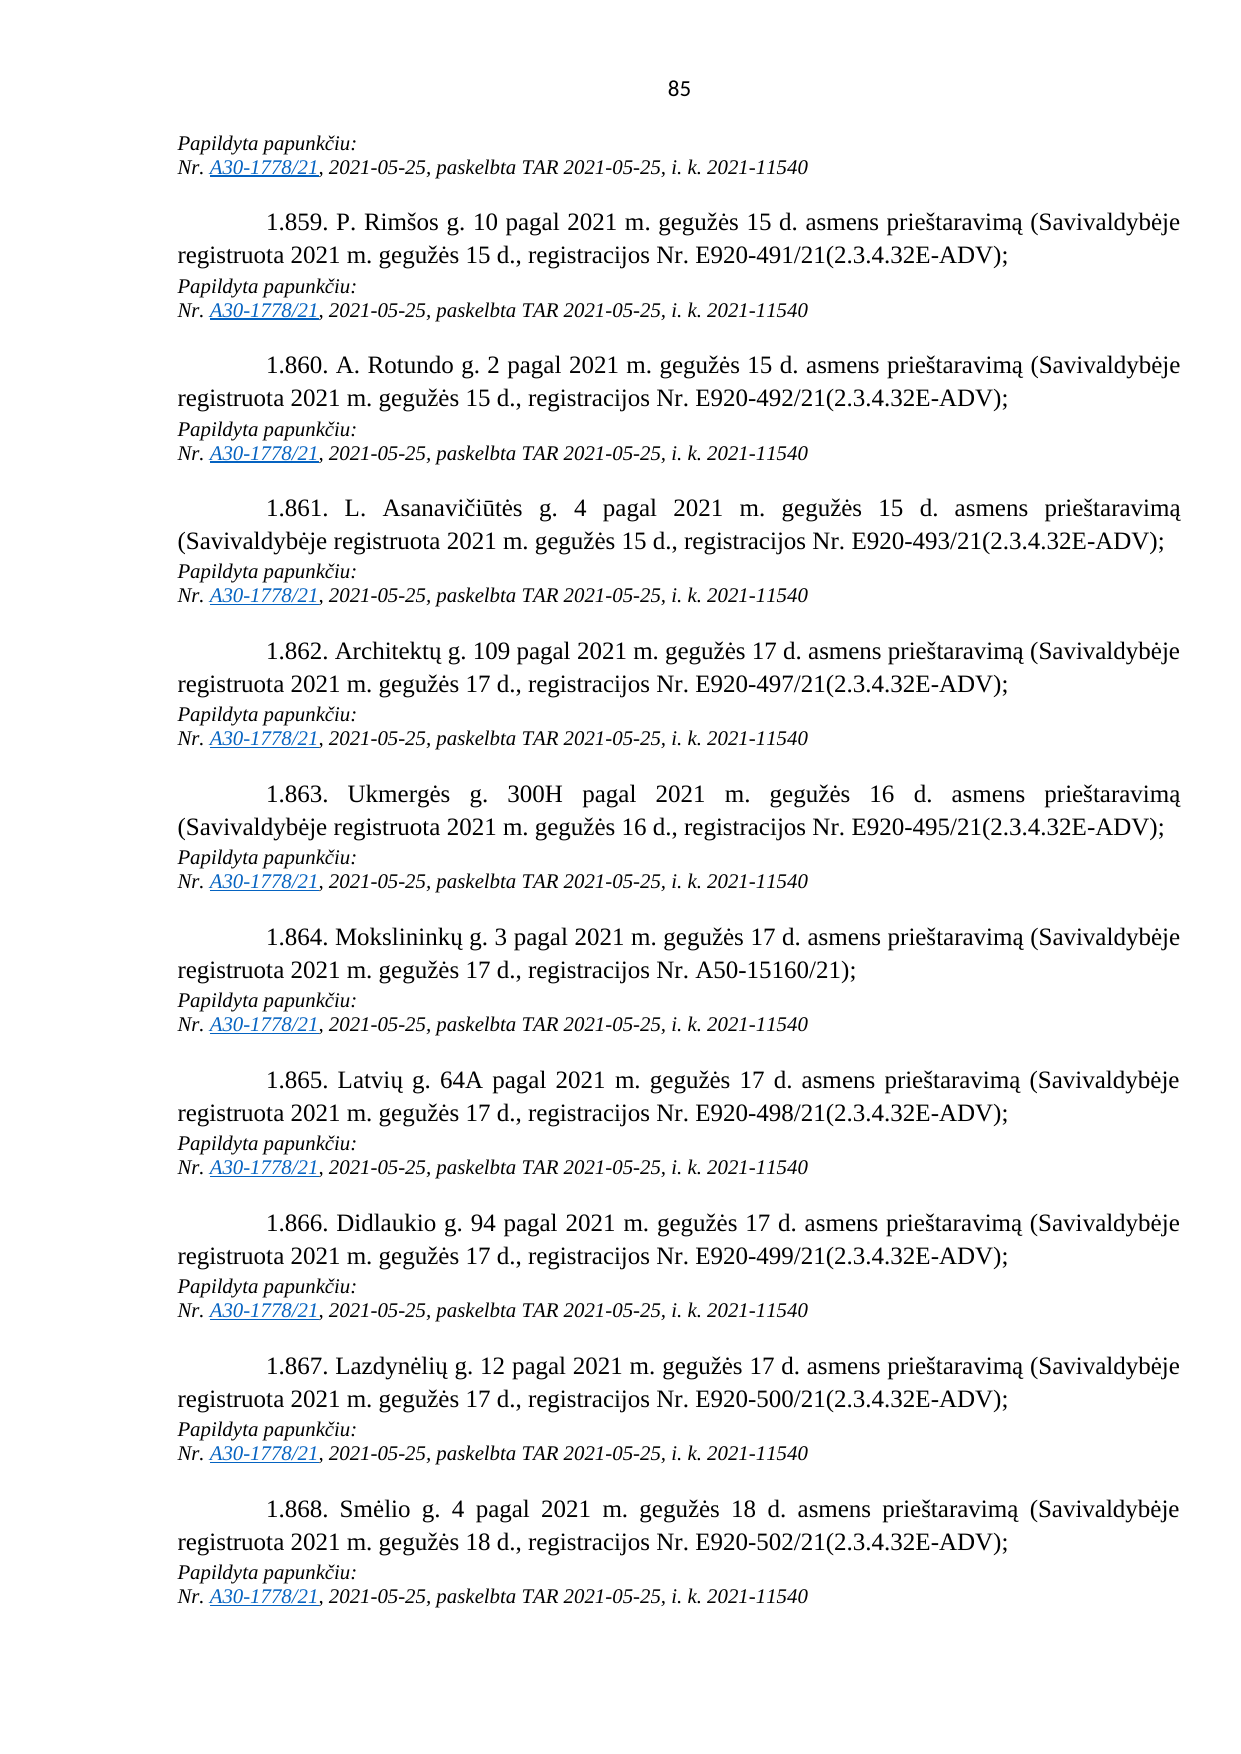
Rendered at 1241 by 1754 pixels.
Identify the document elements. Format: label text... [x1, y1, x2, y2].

text 1.865. Latvių g. 64A pagal 2021 m. gegužės 17 d. asmens prieštaravimą (Savivaldybėje registruota 2021 m. gegužės 17 d., registracijos Nr. E920-498/21(2.3.4.32E-ADV); [177, 1065, 1181, 1127]
text 1.862. Architektų g. 109 pagal 2021 m. gegužės 17 d. asmens prieštaravimą (Savivaldybėje registruota 2021 m. gegužės 17 d., registracijos Nr. E920-497/21(2.3.4.32E-ADV); [177, 636, 1181, 698]
text Papildyta papunkčiu: [177, 416, 1181, 441]
text Papildyta papunkčiu: [177, 988, 1181, 1012]
text Nr. A30-1778/21, 2021-05-25, paskelbta TAR 2021-05-25, i. k. 2021-11540 [177, 1012, 1181, 1036]
text 1.864. Mokslininkų g. 3 pagal 2021 m. gegužės 17 d. asmens prieštaravimą (Savivaldybėje registruota 2021 m. gegužės 17 d., registracijos Nr. A50-15160/21); [177, 922, 1181, 984]
text 1.867. Lazdynėlių g. 12 pagal 2021 m. gegužės 17 d. asmens prieštaravimą (Savivaldybėje registruota 2021 m. gegužės 17 d., registracijos Nr. E920-500/21(2.3.4.32E-ADV); [177, 1351, 1181, 1413]
text Nr. A30-1778/21, 2021-05-25, paskelbta TAR 2021-05-25, i. k. 2021-11540 [177, 583, 1181, 607]
text Nr. A30-1778/21, 2021-05-25, paskelbta TAR 2021-05-25, i. k. 2021-11540 [177, 298, 1181, 322]
text Nr. A30-1778/21, 2021-05-25, paskelbta TAR 2021-05-25, i. k. 2021-11540 [177, 1441, 1181, 1465]
text 1.863. Ukmergės g. 300H pagal 2021 m. gegužės 16 d. asmens prieštaravimą (Savivaldybėje registruota 2021 m. gegužės 16 d., registracijos Nr. E920-495/21(2.3.4.32E-ADV); [177, 779, 1181, 841]
text Papildyta papunkčiu: [177, 131, 1181, 155]
text Papildyta papunkčiu: [177, 702, 1181, 726]
text Nr. A30-1778/21, 2021-05-25, paskelbta TAR 2021-05-25, i. k. 2021-11540 [177, 1584, 1181, 1608]
text 1.861. L. Asanavičiūtės g. 4 pagal 2021 m. gegužės 15 d. asmens prieštaravimą (Savivaldybėje registruota 2021 m. gegužės 15 d., registracijos Nr. E920-493/21(2.3.4.32E-ADV); [177, 493, 1181, 555]
text 1.859. P. Rimšos g. 10 pagal 2021 m. gegužės 15 d. asmens prieštaravimą (Savivaldybėje registruota 2021 m. gegužės 15 d., registracijos Nr. E920-491/21(2.3.4.32E-ADV); [177, 207, 1181, 269]
text Papildyta papunkčiu: [177, 559, 1181, 583]
text Nr. A30-1778/21, 2021-05-25, paskelbta TAR 2021-05-25, i. k. 2021-11540 [177, 441, 1181, 464]
text Papildyta papunkčiu: [177, 1274, 1181, 1298]
text 1.866. Didlaukio g. 94 pagal 2021 m. gegužės 17 d. asmens prieštaravimą (Savivaldybėje registruota 2021 m. gegužės 17 d., registracijos Nr. E920-499/21(2.3.4.32E-ADV); [177, 1208, 1181, 1270]
text Papildyta papunkčiu: [177, 1560, 1181, 1584]
text Papildyta papunkčiu: [177, 845, 1181, 869]
text Nr. A30-1778/21, 2021-05-25, paskelbta TAR 2021-05-25, i. k. 2021-11540 [177, 869, 1181, 893]
text Nr. A30-1778/21, 2021-05-25, paskelbta TAR 2021-05-25, i. k. 2021-11540 [177, 155, 1181, 179]
text 1.868. Smėlio g. 4 pagal 2021 m. gegužės 18 d. asmens prieštaravimą (Savivaldybėje registruota 2021 m. gegužės 18 d., registracijos Nr. E920-502/21(2.3.4.32E-ADV); [177, 1494, 1181, 1556]
text Papildyta papunkčiu: [177, 1131, 1181, 1155]
text Nr. A30-1778/21, 2021-05-25, paskelbta TAR 2021-05-25, i. k. 2021-11540 [177, 1298, 1181, 1322]
text Papildyta papunkčiu: [177, 273, 1181, 298]
text 1.860. A. Rotundo g. 2 pagal 2021 m. gegužės 15 d. asmens prieštaravimą (Savivaldybėje registruota 2021 m. gegužės 15 d., registracijos Nr. E920-492/21(2.3.4.32E-ADV); [177, 350, 1181, 412]
text Nr. A30-1778/21, 2021-05-25, paskelbta TAR 2021-05-25, i. k. 2021-11540 [177, 726, 1181, 750]
text Papildyta papunkčiu: [177, 1417, 1181, 1441]
text Nr. A30-1778/21, 2021-05-25, paskelbta TAR 2021-05-25, i. k. 2021-11540 [177, 1155, 1181, 1179]
